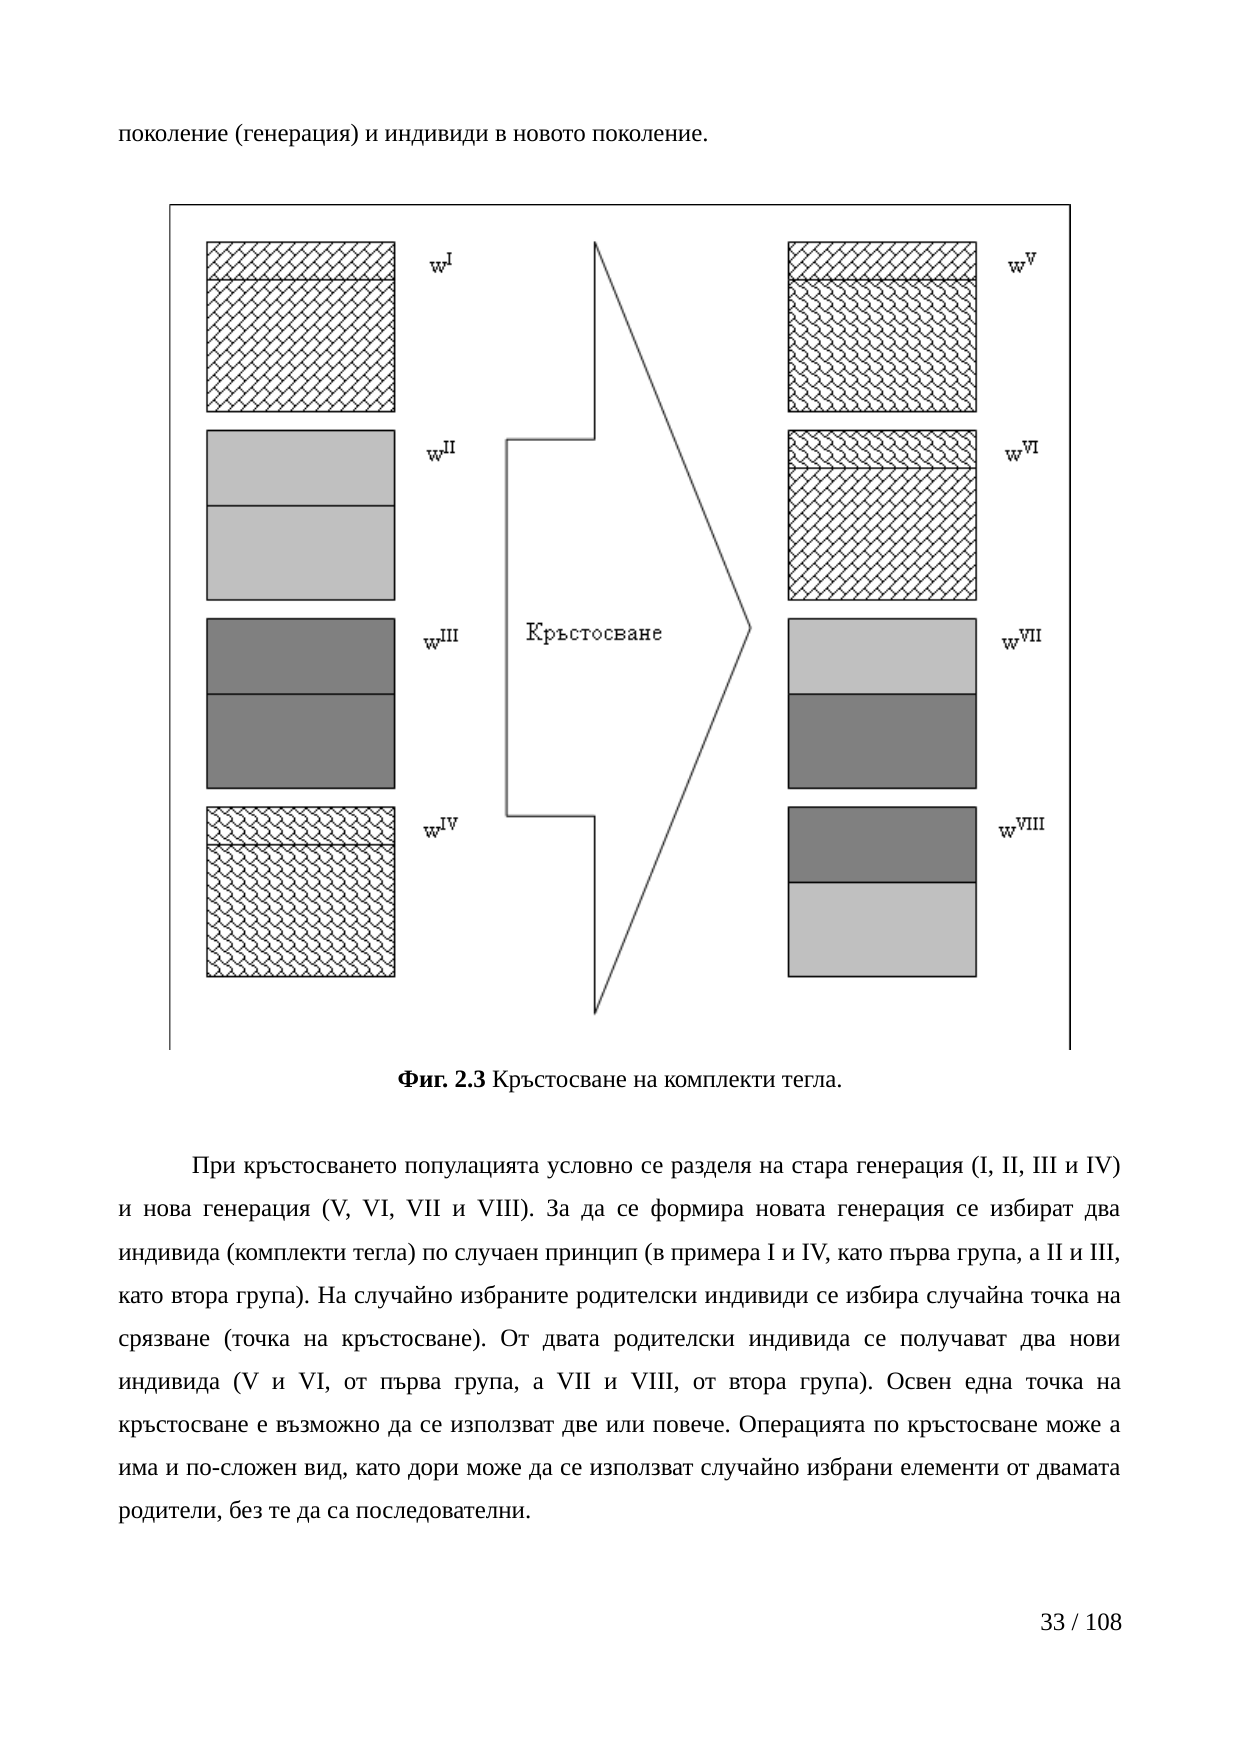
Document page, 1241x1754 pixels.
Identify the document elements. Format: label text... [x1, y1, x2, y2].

text При кръстосването популацията условно се разделя на стара генерация (I, II, III и IV) и нова генерация (V, VI, VII и VIII). За да се формира новата генерация се избират два индивида (комплекти тегла) по случаен принцип (в примера I и IV, като първа група, a II и III, като втора група). На случайно избраните родителски индивиди се избира случайна точка на срязване (точка на кръстосване). От двата родителски индивида се получават два нови индивида (V и VI, от първа група, a VII и VIII, от втора група). Освен една точка на кръстосване е възможно да се използват две или повече. Операцията по кръстосване може а има и по-сложен вид, като дори може да се използват случайно избрани елементи от двамата родители, без те да са последователни. [118, 1150, 1122, 1524]
text поколение (генерация) и индивиди в новото поколение. [118, 118, 1122, 147]
text Фиг. 2.3 Кръстосване на комплекти тегла. [118, 204, 1122, 1093]
